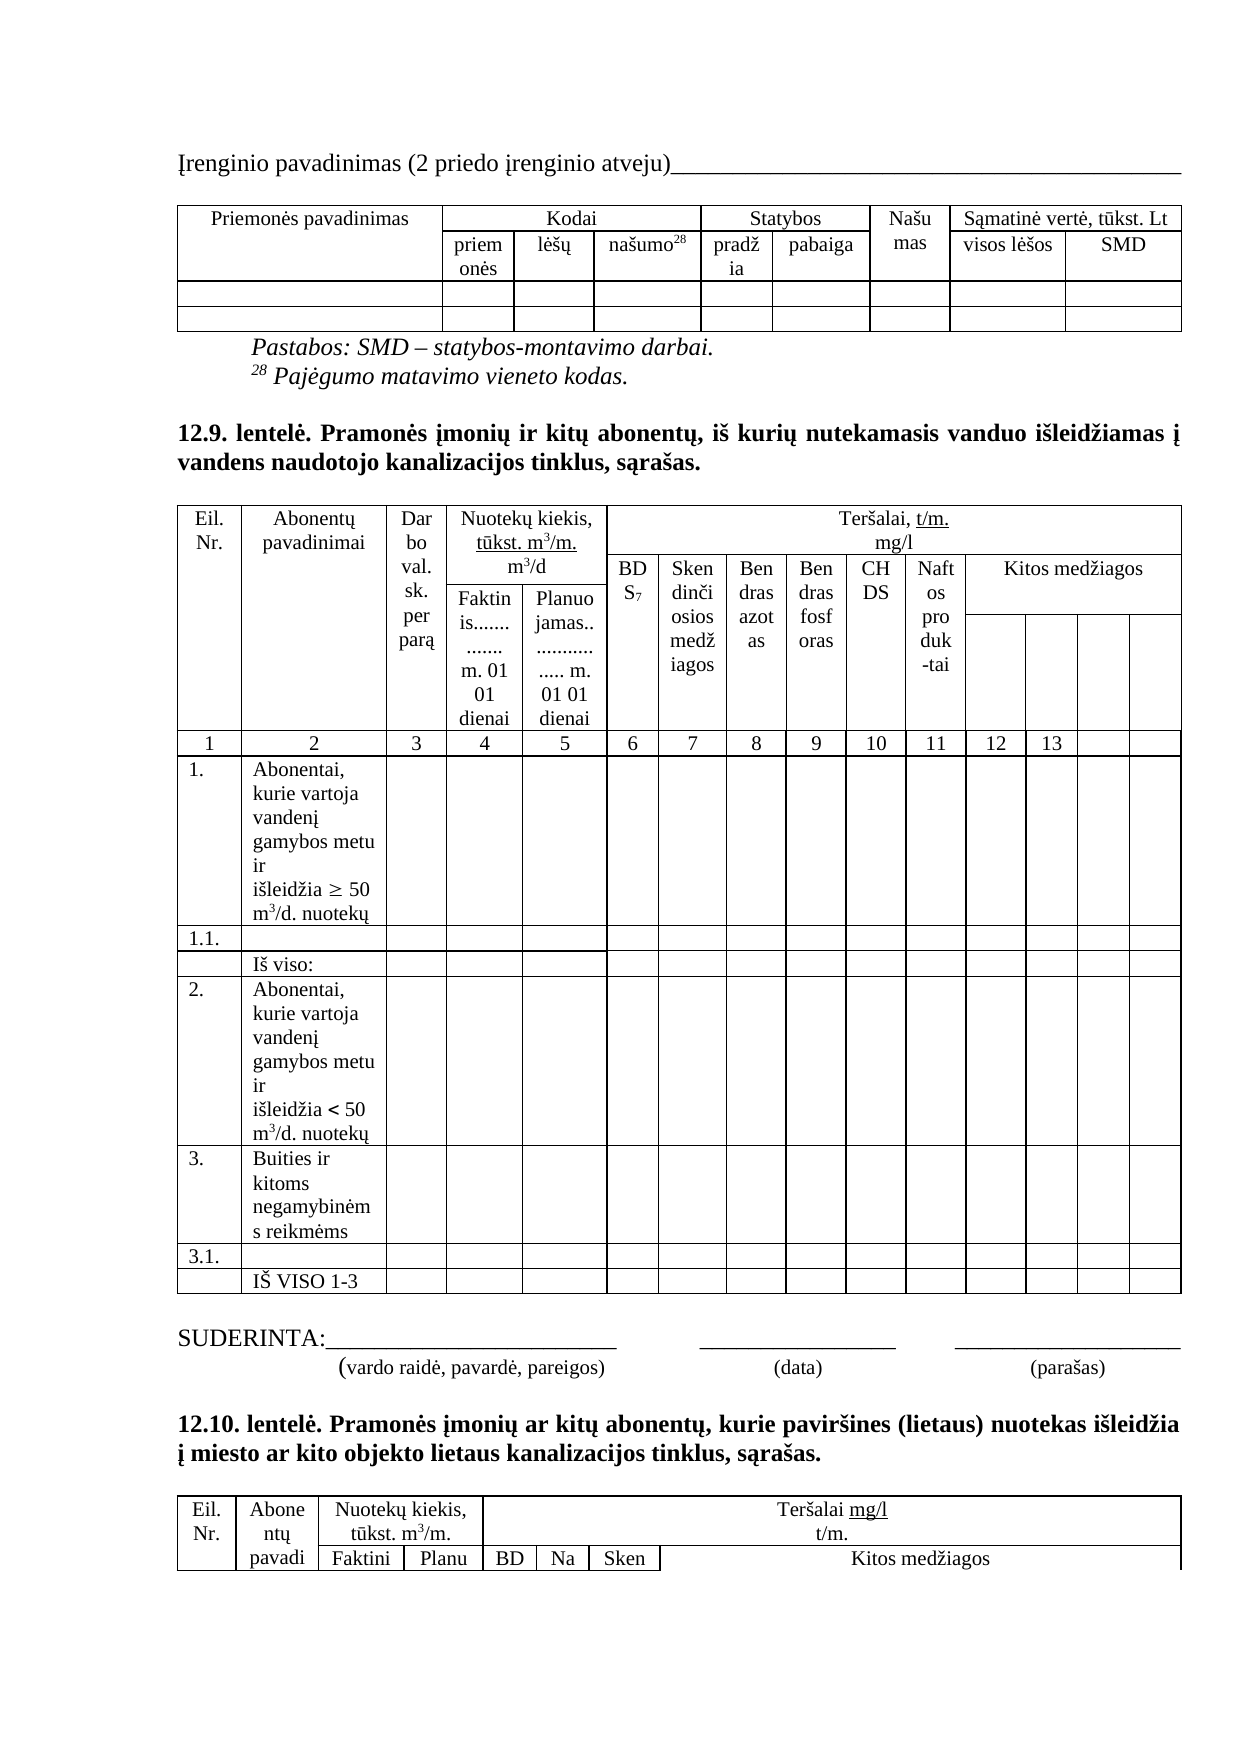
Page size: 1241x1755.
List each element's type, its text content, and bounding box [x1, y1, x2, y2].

table_cell [702, 307, 772, 331]
table_cell 1 [178, 731, 241, 755]
text (vardo raidė, pavardė, pareigos) (data) (parašas) [177, 1351, 1181, 1380]
table_header Sąmatinė vertė, tūkst. Lt [951, 206, 1181, 230]
table_cell Abonentai, kurie vartoja vandenį gamybos metu ir išleidžia  50 m3/d. nuotekų [242, 757, 386, 925]
table_cell [387, 1244, 446, 1268]
table_cell lėšų [515, 232, 593, 280]
table_header Eil. Nr. [178, 1497, 235, 1570]
table_cell [1066, 307, 1181, 331]
table_cell [1078, 951, 1129, 976]
table_header Teršalai mg/l t/m. [484, 1497, 1180, 1545]
table_cell [727, 951, 785, 976]
table_header Nuotekų kiekis, tūkst. m3/m. m3/d [447, 506, 606, 584]
table_cell [727, 1269, 785, 1293]
table_cell [1027, 757, 1077, 925]
table_cell [951, 282, 1065, 306]
table_cell Abonentai, kurie vartoja vandenį gamybos metu ir išleidžia  50 m3/d. nuotekų [242, 977, 386, 1145]
table_cell [387, 926, 446, 950]
table_cell [1130, 1244, 1180, 1268]
table_cell [608, 951, 658, 976]
table_cell [447, 1244, 522, 1268]
table_cell [178, 282, 442, 306]
table_cell [967, 951, 1025, 976]
table_cell Faktinis.............. m. 01 01 dienai [447, 585, 522, 730]
table_cell [907, 977, 965, 1145]
table_header Abonentų pavadinimai [242, 506, 386, 730]
table_cell [1130, 1269, 1180, 1293]
table_cell [787, 1244, 845, 1268]
table_cell [447, 926, 522, 950]
table_header Statybos [702, 206, 869, 230]
table_cell [447, 1146, 522, 1243]
table_cell [1130, 731, 1180, 755]
table_cell pabaiga [773, 232, 869, 280]
table_cell [523, 1244, 606, 1268]
table_cell [659, 757, 726, 925]
table_cell [1078, 977, 1129, 1145]
table_cell [1078, 1269, 1129, 1293]
table_cell [1130, 1146, 1180, 1243]
table_cell [847, 1244, 905, 1268]
table_cell [727, 1244, 785, 1268]
table_cell [1027, 1269, 1077, 1293]
table_cell [702, 282, 772, 306]
table_cell [773, 307, 869, 331]
table_cell [1130, 757, 1180, 925]
table_cell priemonės [443, 232, 513, 280]
table_cell 8 [727, 731, 785, 755]
table_cell [523, 977, 606, 1145]
table_cell [967, 977, 1025, 1145]
table_cell [659, 977, 726, 1145]
table_cell [1027, 977, 1077, 1145]
table_cell [1130, 615, 1181, 730]
table_cell [515, 282, 593, 306]
text Įrenginio pavadinimas (2 priedo įrenginio atveju) [177, 148, 1181, 176]
table_cell [242, 1244, 386, 1268]
table_cell [907, 1244, 965, 1268]
table_cell Bendras fosforas [787, 555, 846, 730]
table_cell Na [537, 1546, 588, 1570]
table_header Teršalai, t/m. mg/l [608, 506, 1181, 554]
table_cell [608, 1244, 658, 1268]
table_cell [447, 1269, 522, 1293]
table_cell BDS7 [608, 555, 658, 730]
table_cell Planuojamas.................. m. 01 01 dienai [523, 585, 606, 730]
table_cell [443, 282, 513, 306]
table_cell [523, 757, 606, 925]
table_cell [967, 757, 1025, 925]
table_cell [515, 307, 593, 331]
table_cell [1130, 951, 1180, 976]
table_cell [447, 977, 522, 1145]
table_cell [523, 1146, 606, 1243]
table_cell 3 [387, 731, 446, 755]
table_cell [178, 952, 241, 976]
table_cell [1078, 731, 1129, 755]
table_cell [608, 1269, 658, 1293]
table_header Našumas [871, 206, 949, 280]
table_cell [595, 282, 700, 306]
text Pastabos: SMD – statybos-montavimo darbai. [177, 332, 1181, 361]
table_cell CHDS [847, 555, 905, 730]
table_cell [1078, 757, 1129, 925]
table_cell 1. [178, 757, 241, 925]
table_cell [727, 977, 785, 1145]
table_cell [1027, 1244, 1077, 1268]
table_cell [387, 1269, 446, 1293]
table_cell 1.1. [178, 926, 241, 950]
table_cell [659, 926, 726, 950]
table_cell BD [484, 1546, 536, 1570]
table_cell [178, 307, 442, 331]
table_cell [847, 1146, 905, 1243]
table_cell [967, 1244, 1025, 1268]
table_cell [608, 926, 658, 950]
text 12.10. lentelė. Pramonės įmonių ar kitų abonentų, kurie paviršines (lietaus) nuotekas išleidžia į miesto ar kito objekto lietaus kanalizacijos tinklus, sąrašas. [177, 1409, 1181, 1466]
table_cell 5 [523, 731, 606, 755]
table_cell [787, 1146, 845, 1243]
table_cell [242, 926, 386, 950]
table_cell [608, 1146, 658, 1243]
table_cell Sken [590, 1546, 659, 1570]
table_cell 7 [659, 731, 726, 755]
table_cell [951, 307, 1065, 331]
table_cell [727, 1146, 785, 1243]
table_cell 3. [178, 1146, 241, 1243]
table_cell [387, 757, 446, 925]
table_cell [1078, 615, 1129, 730]
text 12.9. lentelė. Pramonės įmonių ir kitų abonentų, iš kurių nutekamasis vanduo išleidžiamas į vandens naudotojo kanalizacijos tinklus, sąrašas. [177, 418, 1181, 476]
table_cell 4 [447, 731, 522, 755]
table_cell 2. [178, 977, 241, 1145]
table_cell Kitos medžiagos [661, 1546, 1180, 1570]
table_cell [727, 757, 785, 925]
table_header Priemonės pavadinimas [178, 206, 442, 280]
table_cell pradžia [702, 232, 772, 280]
table_cell IŠ VISO 1-3 [242, 1269, 386, 1293]
table_cell Iš viso: [242, 952, 386, 976]
table_cell [967, 1269, 1025, 1293]
table_cell [523, 1269, 606, 1293]
table_cell [1026, 615, 1077, 730]
table_cell 12 [967, 731, 1025, 755]
table_cell [608, 757, 658, 925]
table_cell [967, 1146, 1025, 1243]
table_cell Kitos medžiagos [966, 555, 1181, 614]
table_cell [523, 926, 606, 950]
table_cell 10 [847, 731, 905, 755]
table_cell 6 [608, 731, 658, 755]
table_cell [1066, 282, 1181, 306]
table_cell [787, 1269, 845, 1293]
table_cell [595, 307, 700, 331]
table_cell Buities ir kitoms negamybinėms reikmėms [242, 1146, 386, 1243]
table_header Abonentų pavadi [237, 1497, 318, 1570]
table_cell [659, 1244, 726, 1268]
table_cell 11 [907, 731, 965, 755]
table_cell [1027, 951, 1077, 976]
table_cell [523, 952, 606, 976]
table_cell [1027, 926, 1077, 950]
table_cell [847, 926, 905, 950]
table_cell [659, 1146, 726, 1243]
table_cell [1027, 1146, 1077, 1243]
table_cell [773, 282, 869, 306]
table_cell [907, 926, 965, 950]
table_header Nuotekų kiekis, tūkst. m3/m. [319, 1497, 482, 1545]
table_cell 13 [1027, 731, 1077, 755]
table_cell [659, 1269, 726, 1293]
table_cell [907, 951, 965, 976]
table_cell [847, 977, 905, 1145]
table_cell [787, 757, 845, 925]
table_cell [1078, 926, 1129, 950]
table_cell [907, 1146, 965, 1243]
table_cell [387, 1146, 446, 1243]
table_cell [1130, 926, 1180, 950]
table_cell Naftos produk -tai [906, 555, 965, 730]
text 28 Pajėgumo matavimo vieneto kodas. [177, 361, 1181, 390]
table_cell [608, 977, 658, 1145]
table_cell Faktini [319, 1546, 403, 1570]
table_cell [443, 307, 513, 331]
table_cell visos lėšos [951, 232, 1065, 280]
table_cell [787, 977, 845, 1145]
table_cell [447, 952, 522, 976]
table_cell [1078, 1244, 1129, 1268]
table_cell [659, 951, 726, 976]
table_cell našumo28 [595, 232, 700, 280]
table_cell [967, 926, 1025, 950]
table_cell Skendinčiosios medžiagos [659, 555, 726, 730]
table_cell [1130, 977, 1180, 1145]
table_cell [966, 615, 1025, 730]
table_cell Bendras azotas [727, 555, 786, 730]
table_cell [447, 757, 522, 925]
table_cell [871, 282, 949, 306]
table_header Eil. Nr. [178, 506, 241, 730]
table_cell [387, 977, 446, 1145]
table_cell [787, 951, 845, 976]
table_cell [178, 1269, 241, 1293]
table_cell 3.1. [178, 1244, 241, 1268]
table_cell SMD [1066, 232, 1181, 280]
table_cell [907, 757, 965, 925]
table_cell 9 [787, 731, 845, 755]
table_cell [847, 951, 905, 976]
table_cell [907, 1269, 965, 1293]
table_cell Planu [405, 1546, 482, 1570]
table_cell [1078, 1146, 1129, 1243]
table_cell [387, 952, 446, 976]
table_header Darbo val. sk. per parą [387, 506, 446, 730]
table_cell [847, 757, 905, 925]
table_header Kodai [443, 206, 700, 230]
text SUDERINTA: [177, 1323, 1181, 1351]
table_cell [871, 307, 949, 331]
table_cell [847, 1269, 905, 1293]
table_cell [787, 926, 845, 950]
table_cell 2 [242, 731, 386, 755]
table_cell [727, 926, 785, 950]
